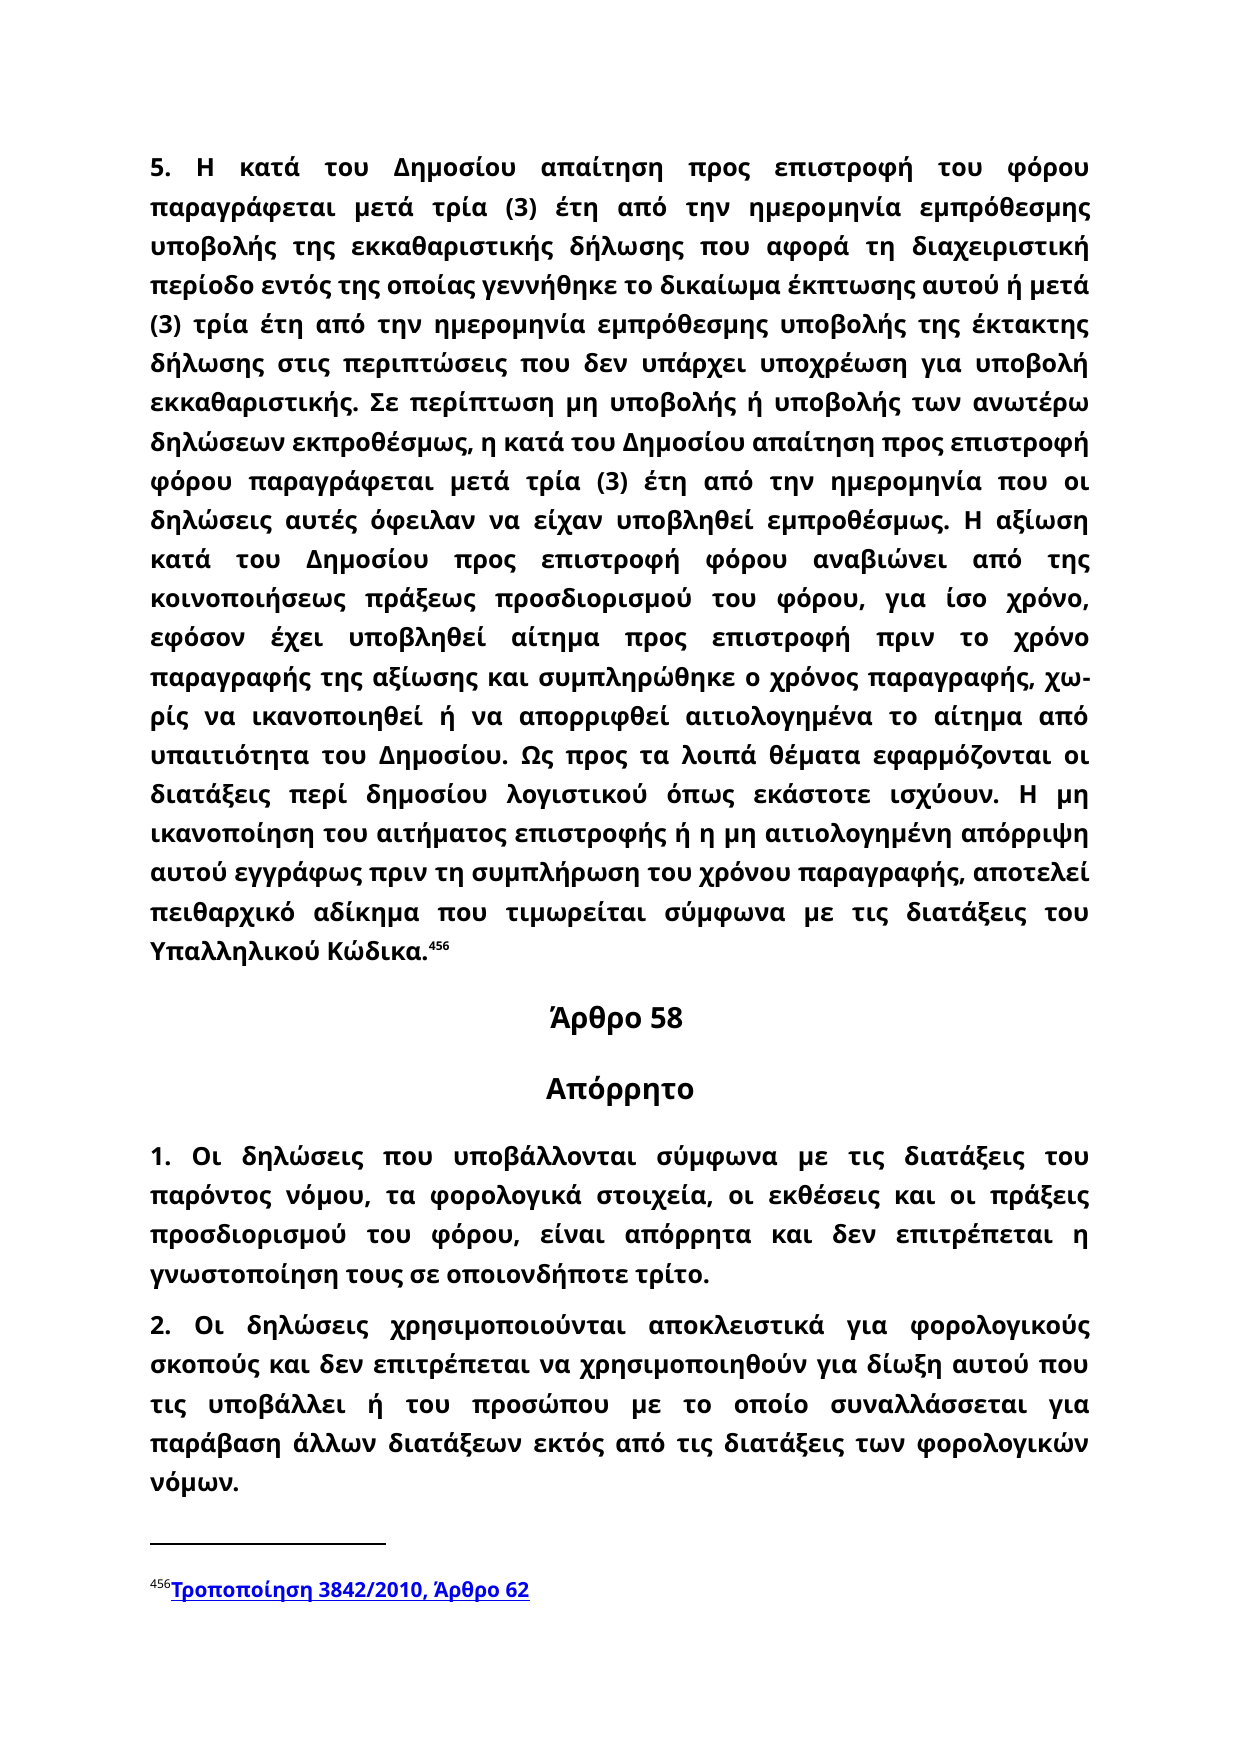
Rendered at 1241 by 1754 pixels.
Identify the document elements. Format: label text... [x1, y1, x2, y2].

text Τροποποίηση 3842/2010, Άρθρο 62 [150, 1576, 1090, 1604]
text 2. Οι δηλώσεις χρησιμοποιούνται αποκλειστικά για φορολογικούς σκοπούς και δεν επιτρέπεται να χρησιμοποιηθούν για δίωξη αυτού που τις υποβάλλει ή του προσώπου με το οποίο συναλλάσσεται για παράβαση άλλων διατάξεων εκτός από τις διατάξεις των φορολογικών νόμων. [150, 1308, 1090, 1499]
subtitle Απόρρητο [150, 1068, 1090, 1108]
subtitle Άρθρο 58 [150, 997, 1090, 1037]
text 1. Οι δηλώσεις που υποβάλλονται σύμφωνα με τις διατάξεις του παρόντος νόμου, τα φορολογικά στοιχεία, οι εκθέσεις και οι πράξεις προσδιορισμού του φόρου, είναι απόρρητα και δεν επιτρέπεται η γνωστοποίηση τους σε οποιονδήποτε τρίτο. [150, 1139, 1090, 1290]
text 5. Η κατά του Δημοσίου απαίτηση προς επιστροφή του φόρου παραγράφεται μετά τρία (3) έτη από την ημερο­μηνία εμπρόθεσμης υποβολής της εκκαθαριστικής δήλω­σης που αφορά τη διαχειριστική περίοδο εντός της οποί­ας γεννήθηκε το δικαίωμα έκπτωσης αυτού ή μετά (3) τρία έτη από την ημερομηνία εμπρόθεσμης υποβολής της έκτακτης δήλωσης στις περιπτώσεις που δεν υπάρχει υποχρέωση για υποβολή εκκαθαριστικής. Σε περί­πτωση μη υποβολής ή υποβολής των ανωτέρω δηλώσεων εκπροθέσμως, η κατά του Δημοσίου απαίτηση προς επιστροφή φόρου παραγράφεται μετά τρία (3) έτη από την ημερομηνία που οι δηλώσεις αυτές όφειλαν να είχαν υποβληθεί εμπροθέσμως. Η αξίωση κατά του Δημοσίου προς επιστροφή φόρου αναβιώνει από της κοινοποιήσεως πράξεως προσδιορι­σμού του φόρου, για ίσο χρόνο, εφόσον έχει υποβληθεί αίτημα προς επιστροφή πριν το χρόνο παραγραφής της αξίωσης και συμπληρώθηκε ο χρόνος παραγραφής, χω­ρίς να ικανοποιηθεί ή να απορριφθεί αιτιολογημένα το αίτημα από υπαιτιότητα του Δημοσίου. Ως προς τα λοιπά θέματα εφαρμόζονται οι διατάξεις περί δημοσίου λογιστικού όπως εκάστοτε ισχύουν. Η μη ικανοποίηση του αιτήματος επιστροφής ή η μη αιτιολογημένη απόρριψη αυτού εγγράφως πριν τη συμπλήρωση του χρόνου παραγραφής, αποτελεί πειθαρχι­κό αδίκημα που τιμωρείται σύμφωνα με τις διατάξεις του Υπαλληλικού Κώδικα. [150, 150, 1090, 967]
